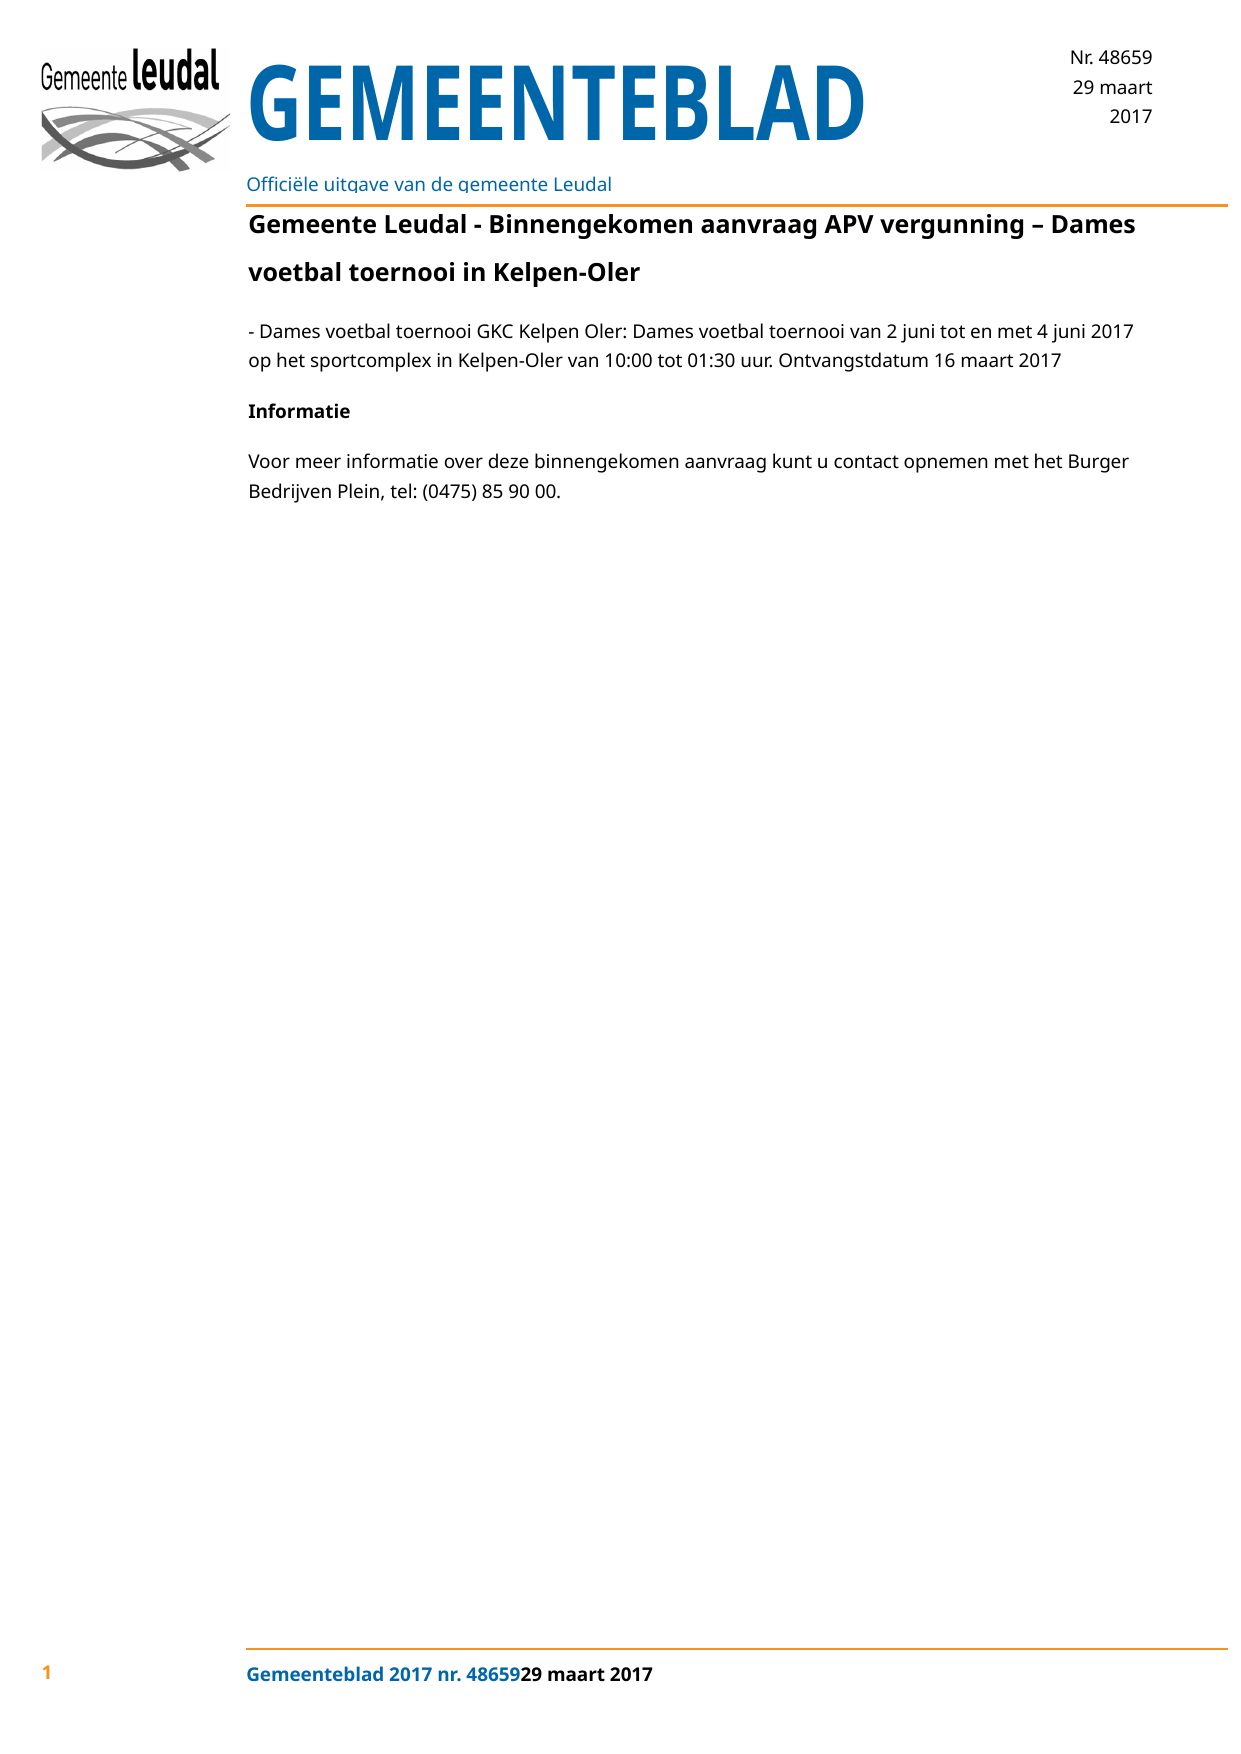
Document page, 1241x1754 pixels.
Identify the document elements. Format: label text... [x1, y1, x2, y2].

text Voor meer informatie over deze binnengekomen aanvraag kunt u contact opnemen met het Burger Bedrijven Plein, tel: (0475) 85 90 00. [248, 448, 1152, 504]
text Gemeente Leudal - Binnengekomen aanvraag APV vergunning – Dames voetbal toernooi in Kelpen-Oler [248, 207, 1152, 288]
picture [41, 47, 231, 172]
text Informatie [248, 398, 1152, 424]
text - Dames voetbal toernooi GKC Kelpen Oler: Dames voetbal toernooi van 2 juni tot en met 4 juni 2017 op het sportcomplex in Kelpen-Oler van 10:00 tot 01:30 uur. Ontvangstdatum 16 maart 2017 [248, 318, 1152, 373]
